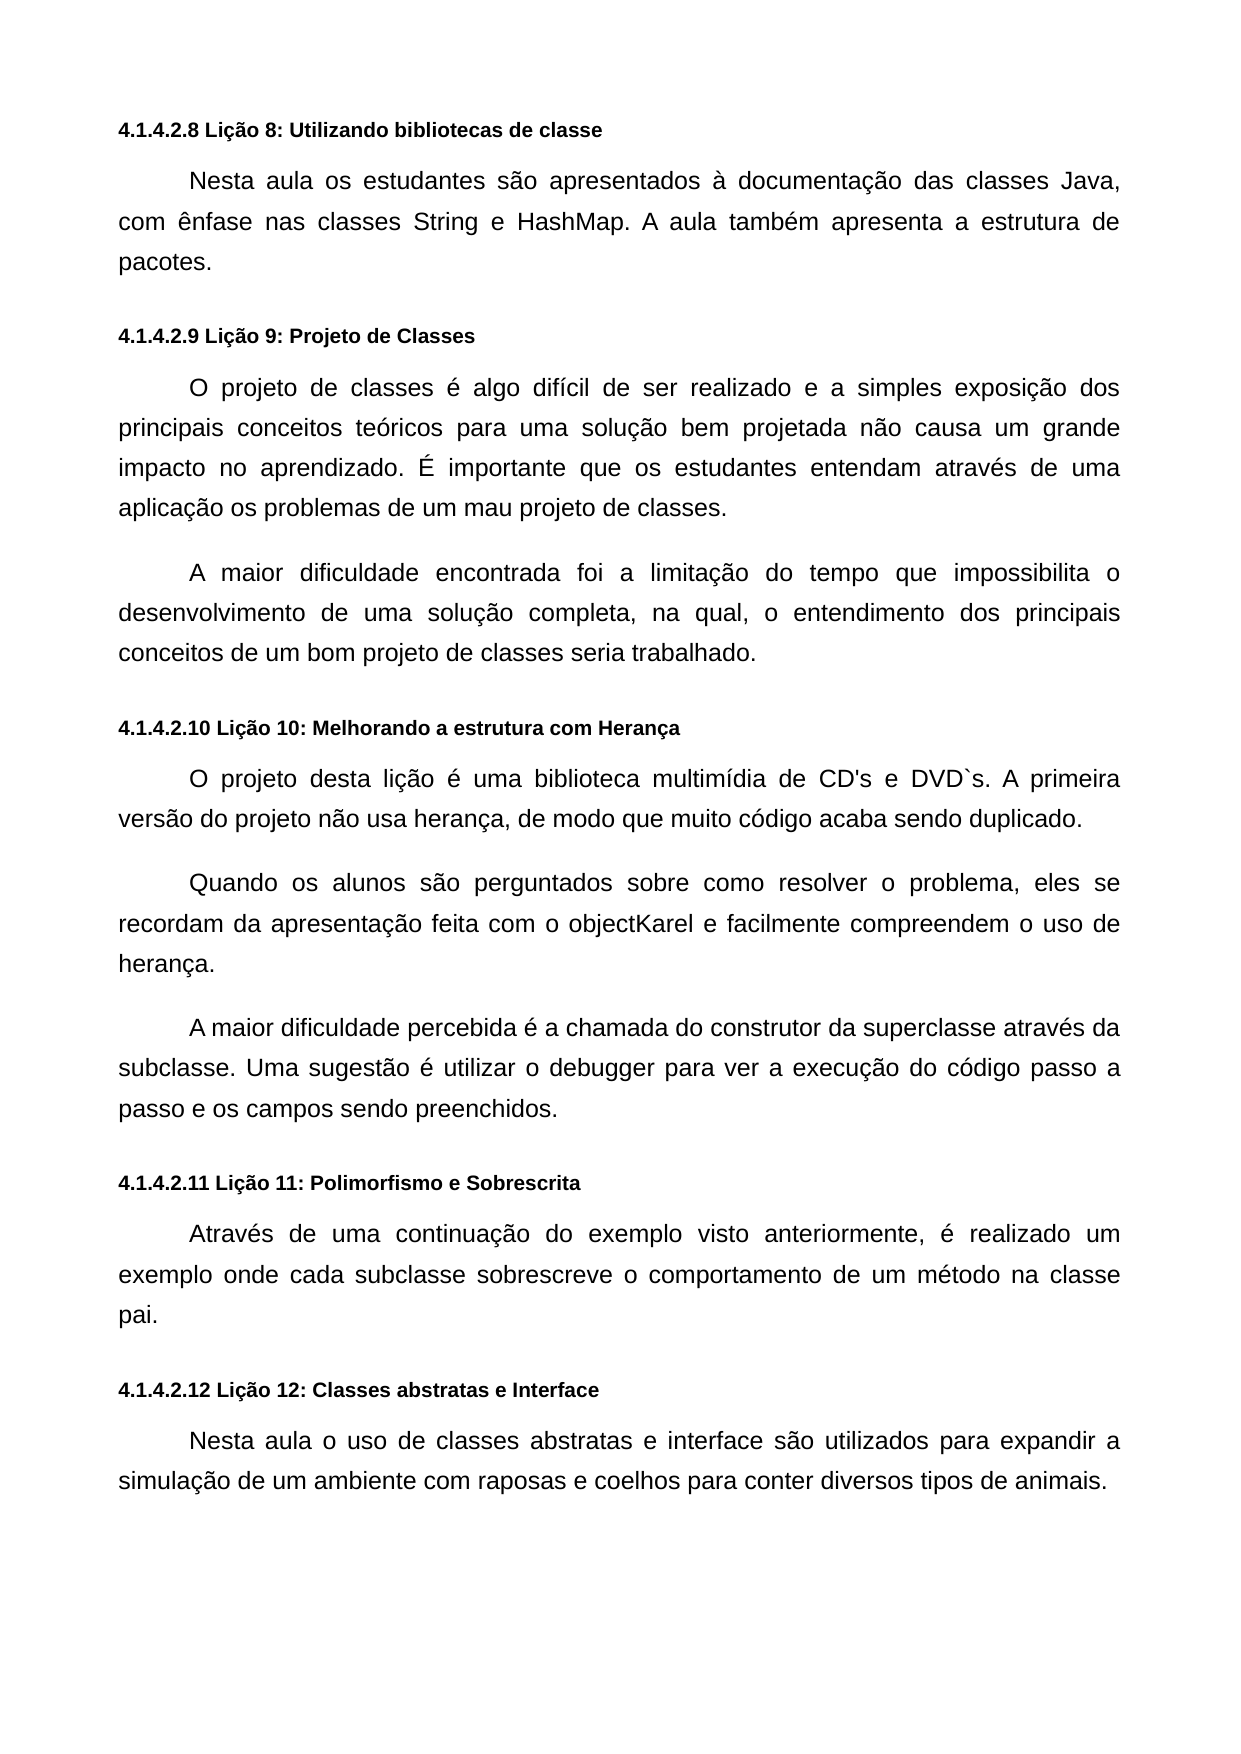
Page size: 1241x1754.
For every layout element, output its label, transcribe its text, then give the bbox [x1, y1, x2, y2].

text A maior dificuldade percebida é a chamada do construtor da superclasse através da subclasse. Uma sugestão é utilizar o debugger para ver a execução do código passo a passo e os campos sendo preenchidos. [118, 1013, 1122, 1122]
text O projeto de classes é algo difícil de ser realizado e a simples exposição dos principais conceitos teóricos para uma solução bem projetada não causa um grande impacto no aprendizado. É importante que os estudantes entendam através de uma aplicação os problemas de um mau projeto de classes. [118, 373, 1122, 522]
subtitle 4.1.4.2.12 Lição 12: Classes abstratas e Interface [118, 1377, 1122, 1401]
text A maior dificuldade encontrada foi a limitação do tempo que impossibilita o desenvolvimento de uma solução completa, na qual, o entendimento dos principais conceitos de um bom projeto de classes seria trabalhado. [118, 558, 1122, 667]
text Quando os alunos são perguntados sobre como resolver o problema, eles se recordam da apresentação feita com o objectKarel e facilmente compreendem o uso de herança. [118, 868, 1122, 978]
subtitle 4.1.4.2.11 Lição 11: Polimorfismo e Sobrescrita [118, 1171, 1122, 1195]
text Através de uma continuação do exemplo visto anteriormente, é realizado um exemplo onde cada subclasse sobrescreve o comportamento de um método na classe pai. [118, 1219, 1122, 1329]
subtitle 4.1.4.2.9 Lição 9: Projeto de Classes [118, 324, 1122, 348]
text Nesta aula os estudantes são apresentados à documentação das classes Java, com ênfase nas classes String e HashMap. A aula também apresenta a estrutura de pacotes. [118, 166, 1122, 276]
text O projeto desta lição é uma biblioteca multimídia de CD's e DVD`s. A primeira versão do projeto não usa herança, de modo que muito código acaba sendo duplicado. [118, 764, 1122, 833]
text Nesta aula o uso de classes abstratas e interface são utilizados para expandir a simulação de um ambiente com raposas e coelhos para conter diversos tipos de animais. [118, 1426, 1122, 1495]
subtitle 4.1.4.2.8 Lição 8: Utilizando bibliotecas de classe [118, 118, 1122, 142]
subtitle 4.1.4.2.10 Lição 10: Melhorando a estrutura com Herança [118, 716, 1122, 739]
